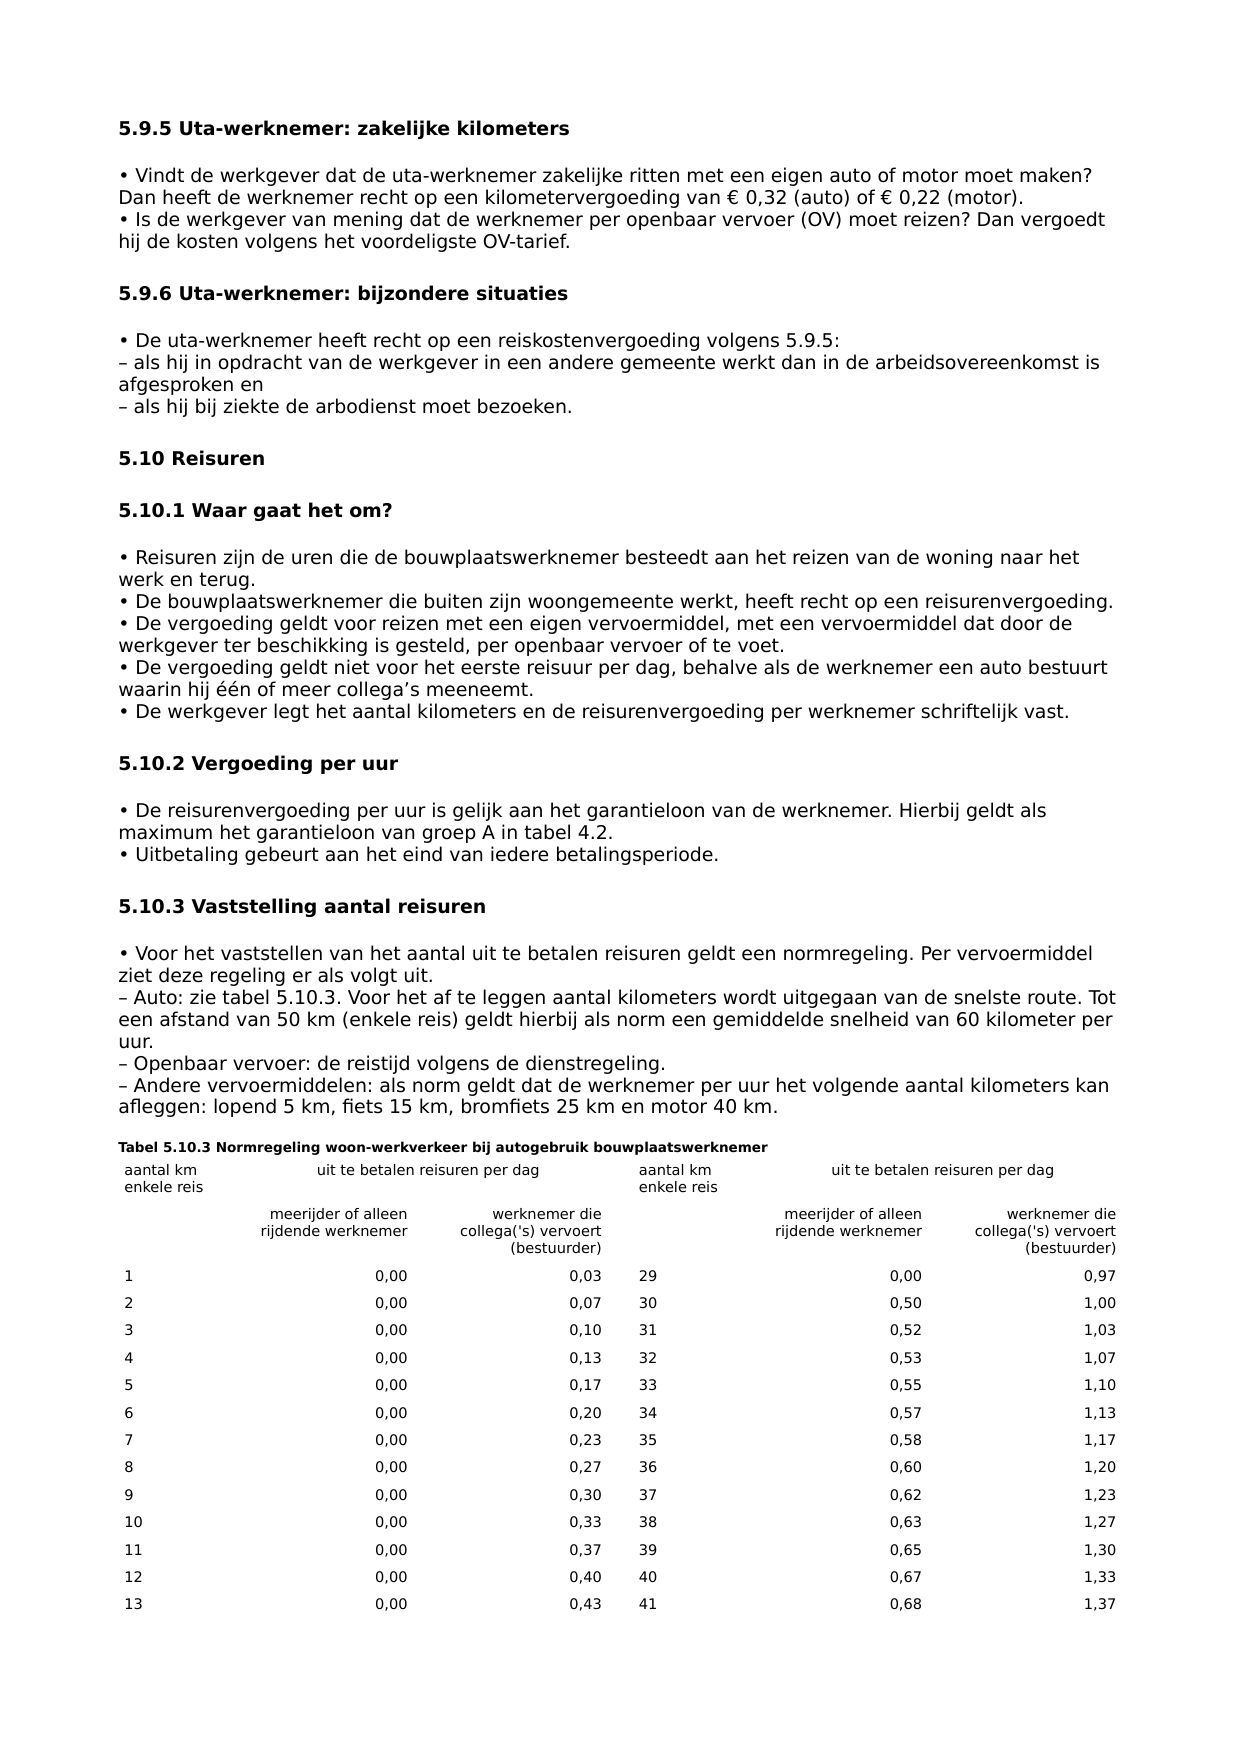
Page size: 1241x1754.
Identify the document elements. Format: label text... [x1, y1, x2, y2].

table_cell 0,00 [249, 1345, 413, 1371]
table_cell 3 [119, 1318, 248, 1344]
table_cell 1,37 [928, 1592, 1122, 1618]
table_cell 0,00 [249, 1373, 413, 1399]
table_cell 0,17 [414, 1373, 607, 1399]
table_cell 1,03 [928, 1318, 1122, 1344]
table_cell [119, 1201, 248, 1262]
table_cell 0,00 [249, 1400, 413, 1426]
table_cell 8 [119, 1455, 248, 1481]
table_cell 41 [633, 1592, 763, 1618]
table_cell 0,27 [414, 1455, 607, 1481]
table_header Tabel 5.10.3 Normregeling woon-werkverkeer bij autogebruik bouwplaatswerknemer [118, 1140, 1122, 1156]
table_cell 2 [119, 1290, 248, 1317]
table_cell 0,00 [249, 1592, 413, 1618]
table_cell meerijder of alleen rijdende werknemer [249, 1201, 413, 1262]
table_cell 0,43 [414, 1592, 607, 1618]
table_cell 0,50 [764, 1290, 927, 1317]
table_cell 0,00 [249, 1564, 413, 1591]
table_cell 0,60 [764, 1455, 927, 1481]
table_cell 0,57 [764, 1400, 927, 1426]
text • Is de werkgever van mening dat de werknemer per openbaar vervoer (OV) moet reizen? Dan vergoedt hij de kosten volgens het voordeligste OV-tarief. [118, 209, 1122, 253]
text • De vergoeding geldt niet voor het eerste reisuur per dag, behalve als de werknemer een auto bestuurt waarin hij één of meer collega’s meeneemt. [118, 657, 1122, 701]
table_cell 0,00 [249, 1290, 413, 1317]
table_cell 1,33 [928, 1564, 1122, 1591]
subtitle 5.9.6 Uta-werknemer: bijzondere situaties [118, 283, 1122, 305]
table_cell aantal km enkele reis [633, 1157, 763, 1200]
text • De werkgever legt het aantal kilometers en de reisurenvergoeding per werknemer schriftelijk vast. [118, 701, 1122, 723]
table_cell 1,17 [928, 1427, 1122, 1453]
table_cell 0,10 [414, 1318, 607, 1344]
table_cell 0,33 [414, 1509, 607, 1536]
table_cell 0,23 [414, 1427, 607, 1453]
text • Voor het vaststellen van het aantal uit te betalen reisuren geldt een normregeling. Per vervoermiddel ziet deze regeling er als volgt uit. [118, 943, 1122, 987]
text • Reisuren zijn de uren die de bouwplaatswerknemer besteedt aan het reizen van de woning naar het werk en terug. [118, 547, 1122, 591]
text • De bouwplaatswerknemer die buiten zijn woongemeente werkt, heeft recht op een reisurenvergoeding. [118, 591, 1122, 613]
table_cell 4 [119, 1345, 248, 1371]
table_cell 1,30 [928, 1537, 1122, 1563]
table_cell 0,20 [414, 1400, 607, 1426]
text • De reisurenvergoeding per uur is gelijk aan het garantieloon van de werknemer. Hierbij geldt als maximum het garantieloon van groep A in tabel 4.2. [118, 800, 1122, 844]
table_cell 0,00 [249, 1482, 413, 1508]
text – Andere vervoermiddelen: als norm geldt dat de werknemer per uur het volgende aantal kilometers kan afleggen: lopend 5 km, fiets 15 km, bromfiets 25 km en motor 40 km. [118, 1074, 1122, 1118]
text • Uitbetaling gebeurt aan het eind van iedere betalingsperiode. [118, 844, 1122, 866]
table_cell 33 [633, 1373, 763, 1399]
table_cell werknemer die collega('s) vervoert (bestuurder) [928, 1201, 1122, 1262]
table_cell 0,00 [249, 1509, 413, 1536]
table_cell 0,00 [249, 1455, 413, 1481]
text • Vindt de werkgever dat de uta-werknemer zakelijke ritten met een eigen auto of motor moet maken? Dan heeft de werknemer recht op een kilometervergoeding van € 0,32 (auto) of € 0,22 (motor). [118, 165, 1122, 209]
subtitle 5.9.5 Uta-werknemer: zakelijke kilometers [118, 118, 1122, 140]
table_cell 11 [119, 1537, 248, 1563]
table_cell 1,13 [928, 1400, 1122, 1426]
subtitle 5.10.3 Vaststelling aantal reisuren [118, 896, 1122, 918]
table_cell 12 [119, 1564, 248, 1591]
table_cell 0,63 [764, 1509, 927, 1536]
table_cell 1,27 [928, 1509, 1122, 1536]
table_cell 0,65 [764, 1537, 927, 1563]
table_cell 34 [633, 1400, 763, 1426]
table_cell 5 [119, 1373, 248, 1399]
table_cell 0,67 [764, 1564, 927, 1591]
table_cell 0,00 [249, 1427, 413, 1453]
text – als hij in opdracht van de werkgever in een andere gemeente werkt dan in de arbeidsovereenkomst is afgesproken en [118, 352, 1122, 396]
text – Openbaar vervoer: de reistijd volgens de dienstregeling. [118, 1052, 1122, 1074]
table_cell [608, 1157, 632, 1618]
table_cell 0,53 [764, 1345, 927, 1371]
table_cell 0,52 [764, 1318, 927, 1344]
text – als hij bij ziekte de arbodienst moet bezoeken. [118, 396, 1122, 418]
table_cell 0,55 [764, 1373, 927, 1399]
table_cell 40 [633, 1564, 763, 1591]
table_cell uit te betalen reisuren per dag [764, 1157, 1122, 1200]
text – Auto: zie tabel 5.10.3. Voor het af te leggen aantal kilometers wordt uitgegaan van de snelste route. Tot een afstand van 50 km (enkele reis) geldt hierbij als norm een gemiddelde snelheid van 60 kilometer per uur. [118, 987, 1122, 1052]
subtitle 5.10 Reisuren [118, 448, 1122, 470]
table_cell 0,97 [928, 1263, 1122, 1289]
table_cell meerijder of alleen rijdende werknemer [764, 1201, 927, 1262]
table_cell 10 [119, 1509, 248, 1536]
table_cell 38 [633, 1509, 763, 1536]
table_cell 0,00 [249, 1263, 413, 1289]
table_cell 29 [633, 1263, 763, 1289]
table_cell 13 [119, 1592, 248, 1618]
table_cell 39 [633, 1537, 763, 1563]
table_cell 0,00 [249, 1537, 413, 1563]
table_cell 0,40 [414, 1564, 607, 1591]
table_cell 35 [633, 1427, 763, 1453]
table_cell 31 [633, 1318, 763, 1344]
table_cell 32 [633, 1345, 763, 1371]
table_cell 0,30 [414, 1482, 607, 1508]
table_cell 7 [119, 1427, 248, 1453]
table_cell aantal km enkele reis [119, 1157, 248, 1200]
table_cell uit te betalen reisuren per dag [249, 1157, 607, 1200]
table_cell 1,20 [928, 1455, 1122, 1481]
table_cell 1 [119, 1263, 248, 1289]
table_cell 0,58 [764, 1427, 927, 1453]
table_cell 36 [633, 1455, 763, 1481]
table_cell [633, 1201, 763, 1262]
table_cell 0,03 [414, 1263, 607, 1289]
table_cell 1,10 [928, 1373, 1122, 1399]
table_cell 6 [119, 1400, 248, 1426]
subtitle 5.10.1 Waar gaat het om? [118, 500, 1122, 522]
table_cell 0,00 [249, 1318, 413, 1344]
text • De vergoeding geldt voor reizen met een eigen vervoermiddel, met een vervoermiddel dat door de werkgever ter beschikking is gesteld, per openbaar vervoer of te voet. [118, 613, 1122, 657]
table_cell 0,62 [764, 1482, 927, 1508]
table_cell 30 [633, 1290, 763, 1317]
table_cell 0,07 [414, 1290, 607, 1317]
text • De uta-werknemer heeft recht op een reiskostenvergoeding volgens 5.9.5: [118, 330, 1122, 352]
table_cell 0,37 [414, 1537, 607, 1563]
table_cell 9 [119, 1482, 248, 1508]
table_cell 0,13 [414, 1345, 607, 1371]
table_cell 37 [633, 1482, 763, 1508]
table_cell 0,00 [764, 1263, 927, 1289]
table_cell 1,23 [928, 1482, 1122, 1508]
table_cell 0,68 [764, 1592, 927, 1618]
table_cell werknemer die collega('s) vervoert (bestuurder) [414, 1201, 607, 1262]
table_cell 1,07 [928, 1345, 1122, 1371]
table_cell 1,00 [928, 1290, 1122, 1317]
subtitle 5.10.2 Vergoeding per uur [118, 753, 1122, 775]
